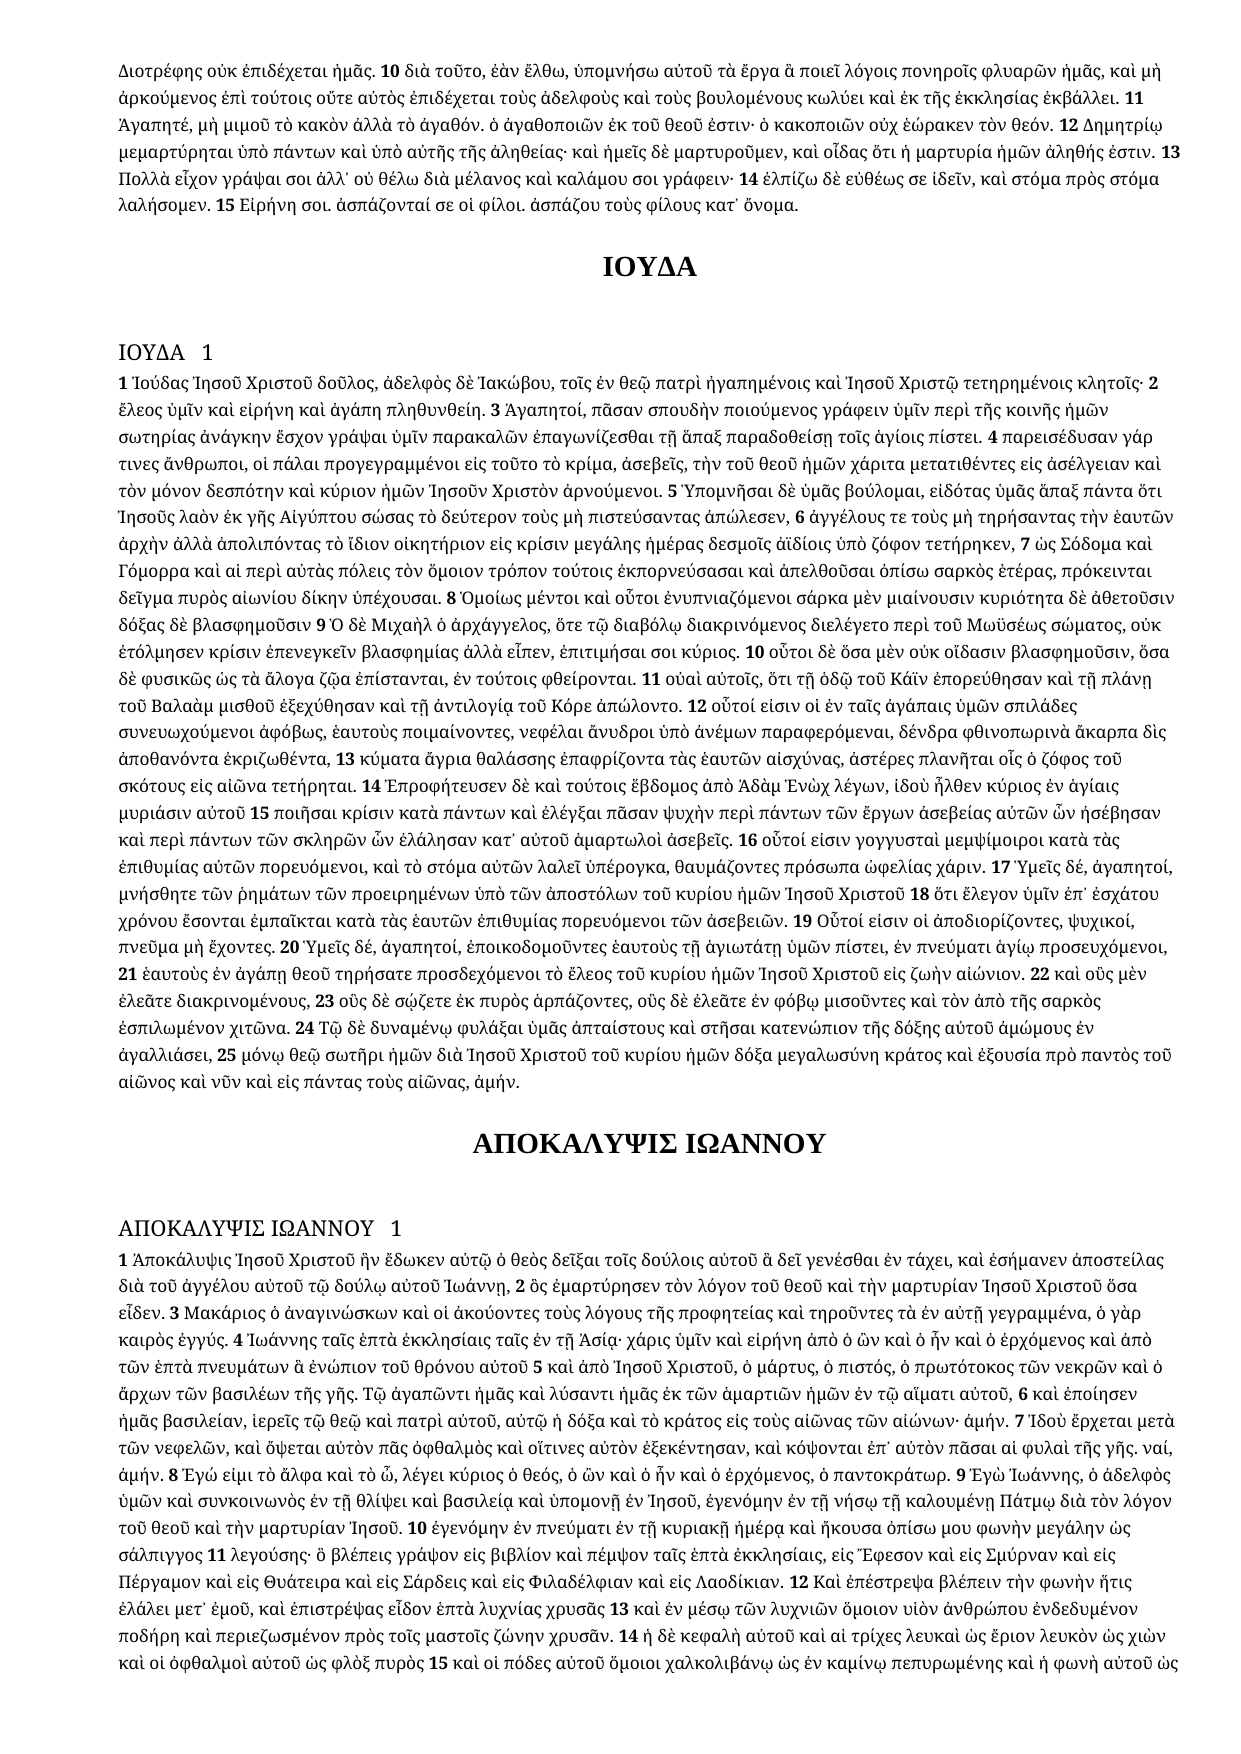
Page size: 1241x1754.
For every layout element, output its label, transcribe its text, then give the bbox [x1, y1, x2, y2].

text 1 Ἀποκάλυψις Ἰησοῦ Χριστοῦ ἣν ἔδωκεν αὐτῷ ὁ θεὸς δεῖξαι τοῖς δούλοις αὐτοῦ ἃ δεῖ γενέσθαι ἐν τάχει, καὶ ἐσήμανεν ἀποστείλας διὰ τοῦ ἀγγέλου αὐτοῦ τῷ δούλῳ αὐτοῦ Ἰωάννῃ, 2 ὃς ἐμαρτύρησεν τὸν λόγον τοῦ θεοῦ καὶ τὴν μαρτυρίαν Ἰησοῦ Χριστοῦ ὅσα εἶδεν. 3 Μακάριος ὁ ἀναγινώσκων καὶ οἱ ἀκούοντες τοὺς λόγους τῆς προφητείας καὶ τηροῦντες τὰ ἐν αὐτῇ γεγραμμένα, ὁ γὰρ καιρὸς ἐγγύς. 4 Ἰωάννης ταῖς ἑπτὰ ἐκκλησίαις ταῖς ἐν τῇ Ἀσίᾳ· χάρις ὑμῖν καὶ εἰρήνη ἀπὸ ὁ ὢν καὶ ὁ ἦν καὶ ὁ ἐρχόμενος καὶ ἀπὸ τῶν ἑπτὰ πνευμάτων ἃ ἐνώπιον τοῦ θρόνου αὐτοῦ 5 καὶ ἀπὸ Ἰησοῦ Χριστοῦ, ὁ μάρτυς, ὁ πιστός, ὁ πρωτότοκος τῶν νεκρῶν καὶ ὁ ἄρχων τῶν βασιλέων τῆς γῆς. Τῷ ἀγαπῶντι ἡμᾶς καὶ λύσαντι ἡμᾶς ἐκ τῶν ἁμαρτιῶν ἡμῶν ἐν τῷ αἵματι αὐτοῦ, 6 καὶ ἐποίησεν ἡμᾶς βασιλείαν, ἱερεῖς τῷ θεῷ καὶ πατρὶ αὐτοῦ, αὐτῷ ἡ δόξα καὶ τὸ κράτος εἰς τοὺς αἰῶνας τῶν αἰώνων· ἀμήν. 7 Ἰδοὺ ἔρχεται μετὰ τῶν νεφελῶν, καὶ ὄψεται αὐτὸν πᾶς ὀφθαλμὸς καὶ οἵτινες αὐτὸν ἐξεκέντησαν, καὶ κόψονται ἐπ᾽ αὐτὸν πᾶσαι αἱ φυλαὶ τῆς γῆς. ναί, ἀμήν. 8 Ἐγώ εἰμι τὸ ἄλφα καὶ τὸ ὦ, λέγει κύριος ὁ θεός, ὁ ὢν καὶ ὁ ἦν καὶ ὁ ἐρχόμενος, ὁ παντοκράτωρ. 9 Ἐγὼ Ἰωάννης, ὁ ἀδελφὸς ὑμῶν καὶ συνκοινωνὸς ἐν τῇ θλίψει καὶ βασιλείᾳ καὶ ὑπομονῇ ἐν Ἰησοῦ, ἐγενόμην ἐν τῇ νήσῳ τῇ καλουμένῃ Πάτμῳ διὰ τὸν λόγον τοῦ θεοῦ καὶ τὴν μαρτυρίαν Ἰησοῦ. 10 ἐγενόμην ἐν πνεύματι ἐν τῇ κυριακῇ ἡμέρᾳ καὶ ἤκουσα ὀπίσω μου φωνὴν μεγάλην ὡς σάλπιγγος 11 λεγούσης· ὃ βλέπεις γράψον εἰς βιβλίον καὶ πέμψον ταῖς ἑπτὰ ἐκκλησίαις, εἰς Ἔφεσον καὶ εἰς Σμύρναν καὶ εἰς Πέργαμον καὶ εἰς Θυάτειρα καὶ εἰς Σάρδεις καὶ εἰς Φιλαδέλφιαν καὶ εἰς Λαοδίκιαν. 12 Καὶ ἐπέστρεψα βλέπειν τὴν φωνὴν ἥτις ἐλάλει μετ᾽ ἐμοῦ, καὶ ἐπιστρέψας εἶδον ἑπτὰ λυχνίας χρυσᾶς 13 καὶ ἐν μέσῳ τῶν λυχνιῶν ὅμοιον υἱὸν ἀνθρώπου ἐνδεδυμένον ποδήρη καὶ περιεζωσμένον πρὸς τοῖς μαστοῖς ζώνην χρυσᾶν. 14 ἡ δὲ κεφαλὴ αὐτοῦ καὶ αἱ τρίχες λευκαὶ ὡς ἔριον λευκὸν ὡς χιὼν καὶ οἱ ὀφθαλμοὶ αὐτοῦ ὡς φλὸξ πυρὸς 15 καὶ οἱ πόδες αὐτοῦ ὅμοιοι χαλκολιβάνῳ ὡς ἐν καμίνῳ πεπυρωμένης καὶ ἡ φωνὴ αὐτοῦ ὡς [118, 1248, 1181, 1674]
text 1 Ἰούδας Ἰησοῦ Χριστοῦ δοῦλος, ἀδελφὸς δὲ Ἰακώβου, τοῖς ἐν θεῷ πατρὶ ἠγαπημένοις καὶ Ἰησοῦ Χριστῷ τετηρημένοις κλητοῖς· 2 ἔλεος ὑμῖν καὶ εἰρήνη καὶ ἀγάπη πληθυνθείη. 3 Ἀγαπητοί, πᾶσαν σπουδὴν ποιούμενος γράφειν ὑμῖν περὶ τῆς κοινῆς ἡμῶν σωτηρίας ἀνάγκην ἔσχον γράψαι ὑμῖν παρακαλῶν ἐπαγωνίζεσθαι τῇ ἅπαξ παραδοθείσῃ τοῖς ἁγίοις πίστει. 4 παρεισέδυσαν γάρ τινες ἄνθρωποι, οἱ πάλαι προγεγραμμένοι εἰς τοῦτο τὸ κρίμα, ἀσεβεῖς, τὴν τοῦ θεοῦ ἡμῶν χάριτα μετατιθέντες εἰς ἀσέλγειαν καὶ τὸν μόνον δεσπότην καὶ κύριον ἡμῶν Ἰησοῦν Χριστὸν ἀρνούμενοι. 5 Ὑπομνῆσαι δὲ ὑμᾶς βούλομαι, εἰδότας ὑμᾶς ἅπαξ πάντα ὅτι Ἰησοῦς λαὸν ἐκ γῆς Αἰγύπτου σώσας τὸ δεύτερον τοὺς μὴ πιστεύσαντας ἀπώλεσεν, 6 ἀγγέλους τε τοὺς μὴ τηρήσαντας τὴν ἑαυτῶν ἀρχὴν ἀλλὰ ἀπολιπόντας τὸ ἴδιον οἰκητήριον εἰς κρίσιν μεγάλης ἡμέρας δεσμοῖς ἀϊδίοις ὑπὸ ζόφον τετήρηκεν, 7 ὡς Σόδομα καὶ Γόμορρα καὶ αἱ περὶ αὐτὰς πόλεις τὸν ὅμοιον τρόπον τούτοις ἐκπορνεύσασαι καὶ ἀπελθοῦσαι ὀπίσω σαρκὸς ἑτέρας, πρόκεινται δεῖγμα πυρὸς αἰωνίου δίκην ὑπέχουσαι. 8 Ὁμοίως μέντοι καὶ οὗτοι ἐνυπνιαζόμενοι σάρκα μὲν μιαίνουσιν κυριότητα δὲ ἀθετοῦσιν δόξας δὲ βλασφημοῦσιν 9 Ὁ δὲ Μιχαὴλ ὁ ἀρχάγγελος, ὅτε τῷ διαβόλῳ διακρινόμενος διελέγετο περὶ τοῦ Μωϋσέως σώματος, οὐκ ἐτόλμησεν κρίσιν ἐπενεγκεῖν βλασφημίας ἀλλὰ εἶπεν, ἐπιτιμήσαι σοι κύριος. 10 οὗτοι δὲ ὅσα μὲν οὐκ οἴδασιν βλασφημοῦσιν, ὅσα δὲ φυσικῶς ὡς τὰ ἄλογα ζῷα ἐπίστανται, ἐν τούτοις φθείρονται. 11 οὐαὶ αὐτοῖς, ὅτι τῇ ὁδῷ τοῦ Κάϊν ἐπορεύθησαν καὶ τῇ πλάνῃ τοῦ Βαλαὰμ μισθοῦ ἐξεχύθησαν καὶ τῇ ἀντιλογίᾳ τοῦ Κόρε ἀπώλοντο. 12 οὗτοί εἰσιν οἱ ἐν ταῖς ἀγάπαις ὑμῶν σπιλάδες συνευωχούμενοι ἀφόβως, ἑαυτοὺς ποιμαίνοντες, νεφέλαι ἄνυδροι ὑπὸ ἀνέμων παραφερόμεναι, δένδρα φθινοπωρινὰ ἄκαρπα δὶς ἀποθανόντα ἐκριζωθέντα, 13 κύματα ἄγρια θαλάσσης ἐπαφρίζοντα τὰς ἑαυτῶν αἰσχύνας, ἀστέρες πλανῆται οἷς ὁ ζόφος τοῦ σκότους εἰς αἰῶνα τετήρηται. 14 Ἐπροφήτευσεν δὲ καὶ τούτοις ἕβδομος ἀπὸ Ἀδὰμ Ἑνὼχ λέγων, ἰδοὺ ἦλθεν κύριος ἐν ἁγίαις μυριάσιν αὐτοῦ 15 ποιῆσαι κρίσιν κατὰ πάντων καὶ ἐλέγξαι πᾶσαν ψυχὴν περὶ πάντων τῶν ἔργων ἀσεβείας αὐτῶν ὧν ἠσέβησαν καὶ περὶ πάντων τῶν σκληρῶν ὧν ἐλάλησαν κατ᾽ αὐτοῦ ἁμαρτωλοὶ ἀσεβεῖς. 16 οὗτοί εἰσιν γογγυσταὶ μεμψίμοιροι κατὰ τὰς ἐπιθυμίας αὐτῶν πορευόμενοι, καὶ τὸ στόμα αὐτῶν λαλεῖ ὑπέρογκα, θαυμάζοντες πρόσωπα ὠφελίας χάριν. 17 Ὑμεῖς δέ, ἀγαπητοί, μνήσθητε τῶν ῥημάτων τῶν προειρημένων ὑπὸ τῶν ἀποστόλων τοῦ κυρίου ἡμῶν Ἰησοῦ Χριστοῦ 18 ὅτι ἔλεγον ὑμῖν ἐπ᾽ ἐσχάτου χρόνου ἔσονται ἐμπαῖκται κατὰ τὰς ἑαυτῶν ἐπιθυμίας πορευόμενοι τῶν ἀσεβειῶν. 19 Οὗτοί εἰσιν οἱ ἀποδιορίζοντες, ψυχικοί, πνεῦμα μὴ ἔχοντες. 20 Ὑμεῖς δέ, ἀγαπητοί, ἐποικοδομοῦντες ἑαυτοὺς τῇ ἁγιωτάτῃ ὑμῶν πίστει, ἐν πνεύματι ἁγίῳ προσευχόμενοι, 21 ἑαυτοὺς ἐν ἀγάπῃ θεοῦ τηρήσατε προσδεχόμενοι τὸ ἔλεος τοῦ κυρίου ἡμῶν Ἰησοῦ Χριστοῦ εἰς ζωὴν αἰώνιον. 22 καὶ οὓς μὲν ἐλεᾶτε διακρινομένους, 23 οὓς δὲ σῴζετε ἐκ πυρὸς ἁρπάζοντες, οὓς δὲ ἐλεᾶτε ἐν φόβῳ μισοῦντες καὶ τὸν ἀπὸ τῆς σαρκὸς ἐσπιλωμένον χιτῶνα. 24 Τῷ δὲ δυναμένῳ φυλάξαι ὑμᾶς ἀπταίστους καὶ στῆσαι κατενώπιον τῆς δόξης αὐτοῦ ἀμώμους ἐν ἀγαλλιάσει, 25 μόνῳ θεῷ σωτῆρι ἡμῶν διὰ Ἰησοῦ Χριστοῦ τοῦ κυρίου ἡμῶν δόξα μεγαλωσύνη κράτος καὶ ἐξουσία πρὸ παντὸς τοῦ αἰῶνος καὶ νῦν καὶ εἰς πάντας τοὺς αἰῶνας, ἀμήν. [118, 371, 1181, 1093]
text ΑΠΟΚΑΛΥΨΙΣ ΙΩΑΝΝΟΥ 1 [118, 1213, 1181, 1243]
text Διοτρέφης οὐκ ἐπιδέχεται ἡμᾶς. 10 διὰ τοῦτο, ἐὰν ἔλθω, ὑπομνήσω αὐτοῦ τὰ ἔργα ἃ ποιεῖ λόγοις πονηροῖς φλυαρῶν ἡμᾶς, καὶ μὴ ἀρκούμενος ἐπὶ τούτοις οὔτε αὐτὸς ἐπιδέχεται τοὺς ἀδελφοὺς καὶ τοὺς βουλομένους κωλύει καὶ ἐκ τῆς ἐκκλησίας ἐκβάλλει. 11 Ἀγαπητέ, μὴ μιμοῦ τὸ κακὸν ἀλλὰ τὸ ἀγαθόν. ὁ ἀγαθοποιῶν ἐκ τοῦ θεοῦ ἐστιν· ὁ κακοποιῶν οὐχ ἑώρακεν τὸν θεόν. 12 Δημητρίῳ μεμαρτύρηται ὑπὸ πάντων καὶ ὑπὸ αὐτῆς τῆς ἀληθείας· καὶ ἡμεῖς δὲ μαρτυροῦμεν, καὶ οἶδας ὅτι ἡ μαρτυρία ἡμῶν ἀληθής ἐστιν. 13 Πολλὰ εἶχον γράψαι σοι ἀλλ᾽ οὐ θέλω διὰ μέλανος καὶ καλάμου σοι γράφειν· 14 ἐλπίζω δὲ εὐθέως σε ἰδεῖν, καὶ στόμα πρὸς στόμα λαλήσομεν. 15 Εἰρήνη σοι. ἀσπάζονταί σε οἱ φίλοι. ἀσπάζου τοὺς φίλους κατ᾽ ὄνομα. [118, 59, 1181, 217]
text ΙΟΥΔΑ 1 [118, 337, 1181, 367]
subtitle ΑΠΟΚΑΛΥΨΙΣ ΙΩΑΝΝΟΥ [118, 1126, 1181, 1159]
subtitle ΙΟΥΔΑ [118, 249, 1181, 283]
